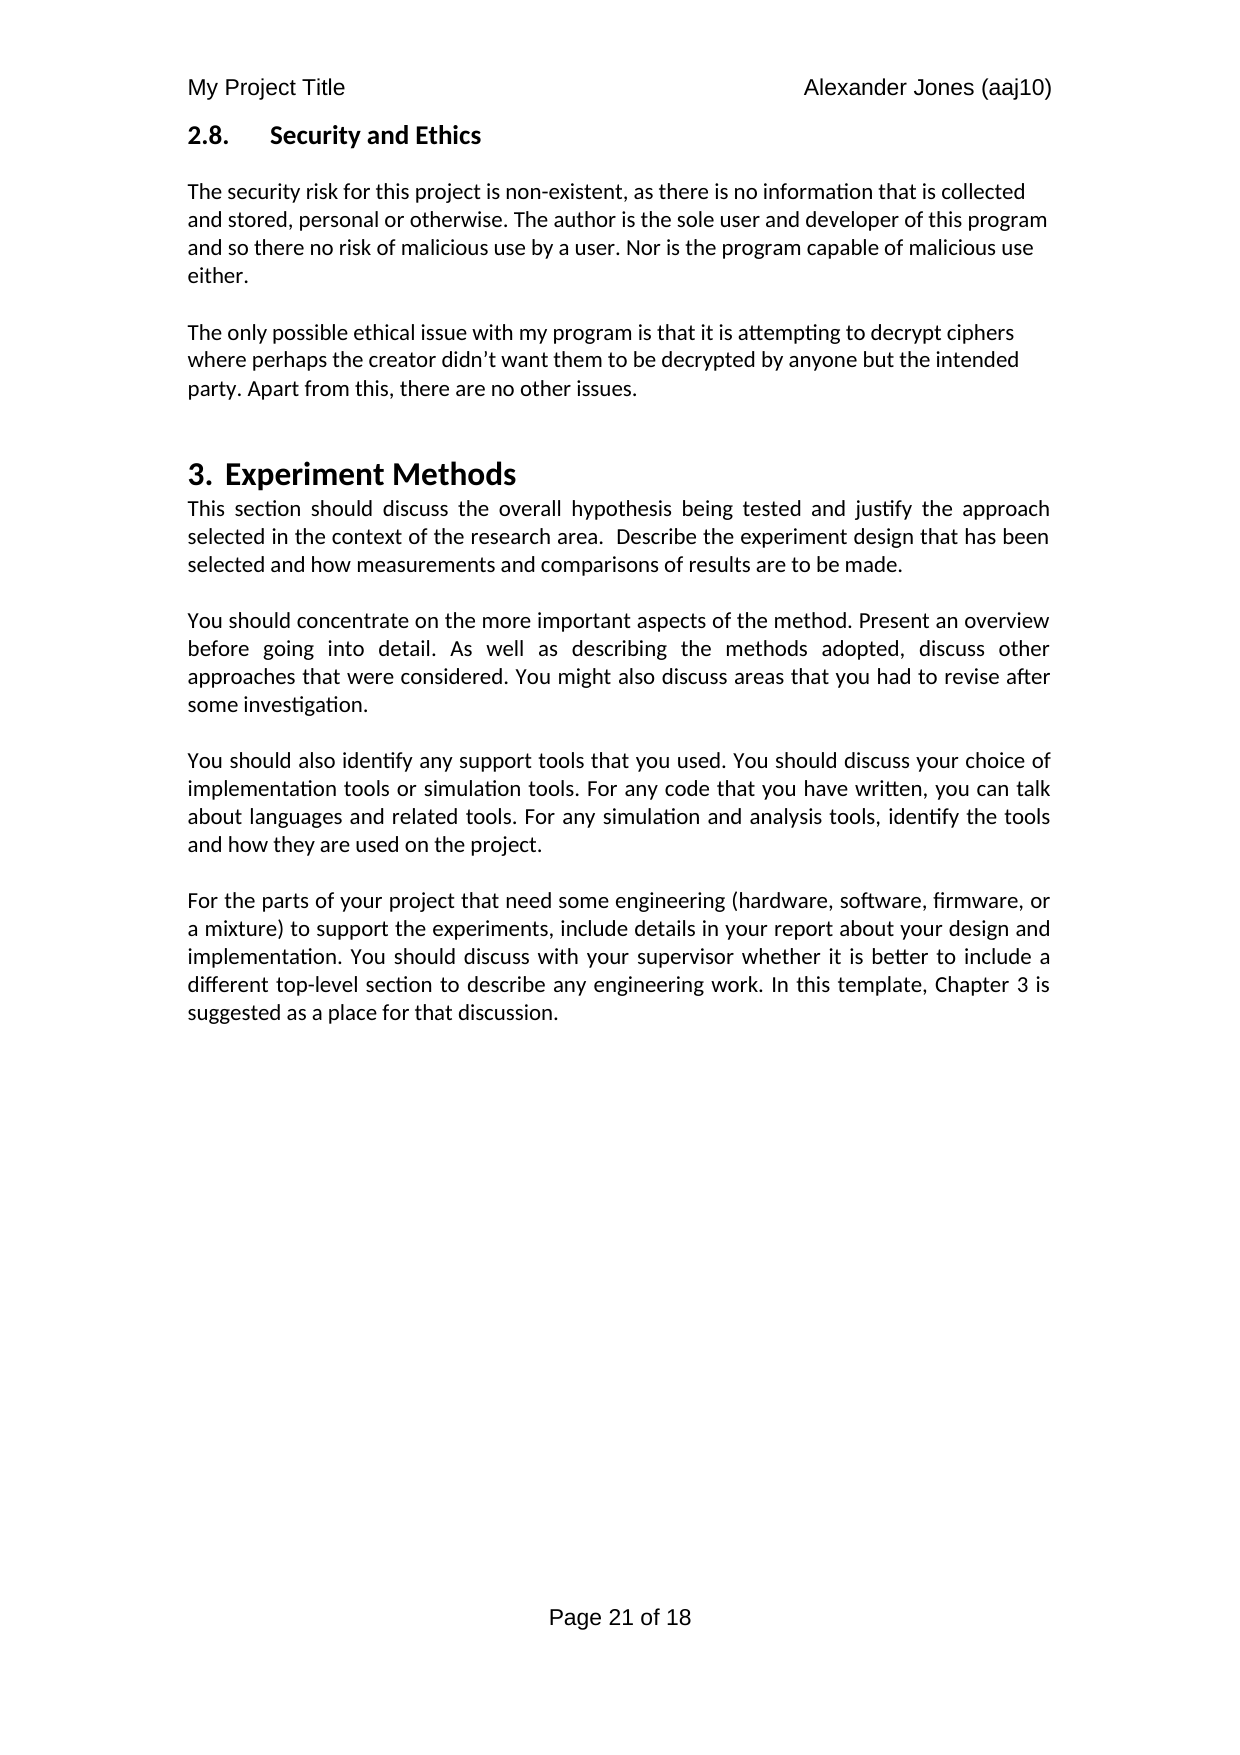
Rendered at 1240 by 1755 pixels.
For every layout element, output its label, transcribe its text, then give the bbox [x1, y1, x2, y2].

text You should concentrate on the more important aspects of the method. Present an overview before going into detail. As well as describing the methods adopted, discuss other approaches that were considered. You might also discuss areas that you had to revise after some investigation. [187, 606, 1052, 718]
text For the parts of your project that need some engineering (hardware, software, firmware, or a mixture) to support the experiments, include details in your report about your design and implementation. You should discuss with your supervisor whether it is better to include a different top-level section to describe any engineering work. In this template, Chapter 3 is suggested as a place for that discussion. [187, 886, 1052, 1026]
subtitle Experiment Methods [187, 453, 1052, 494]
text The security risk for this project is non-existent, as there is no information that is collected and stored, personal or otherwise. The author is the sole user and developer of this program and so there no risk of malicious use by a user. Nor is the program capable of malicious use either. [187, 177, 1052, 289]
text You should also identify any support tools that you used. You should discuss your choice of implementation tools or simulation tools. For any code that you have written, you can talk about languages and related tools. For any simulation and analysis tools, identify the tools and how they are used on the project. [187, 746, 1052, 858]
text The only possible ethical issue with my program is that it is attempting to decrypt ciphers where perhaps the creator didn’t want them to be decrypted by anyone but the intended party. Apart from this, there are no other issues. [187, 318, 1052, 402]
subtitle Security and Ethics [187, 118, 1052, 151]
text This section should discuss the overall hypothesis being tested and justify the approach selected in the context of the research area. Describe the experiment design that has been selected and how measurements and comparisons of results are to be made. [187, 494, 1052, 578]
